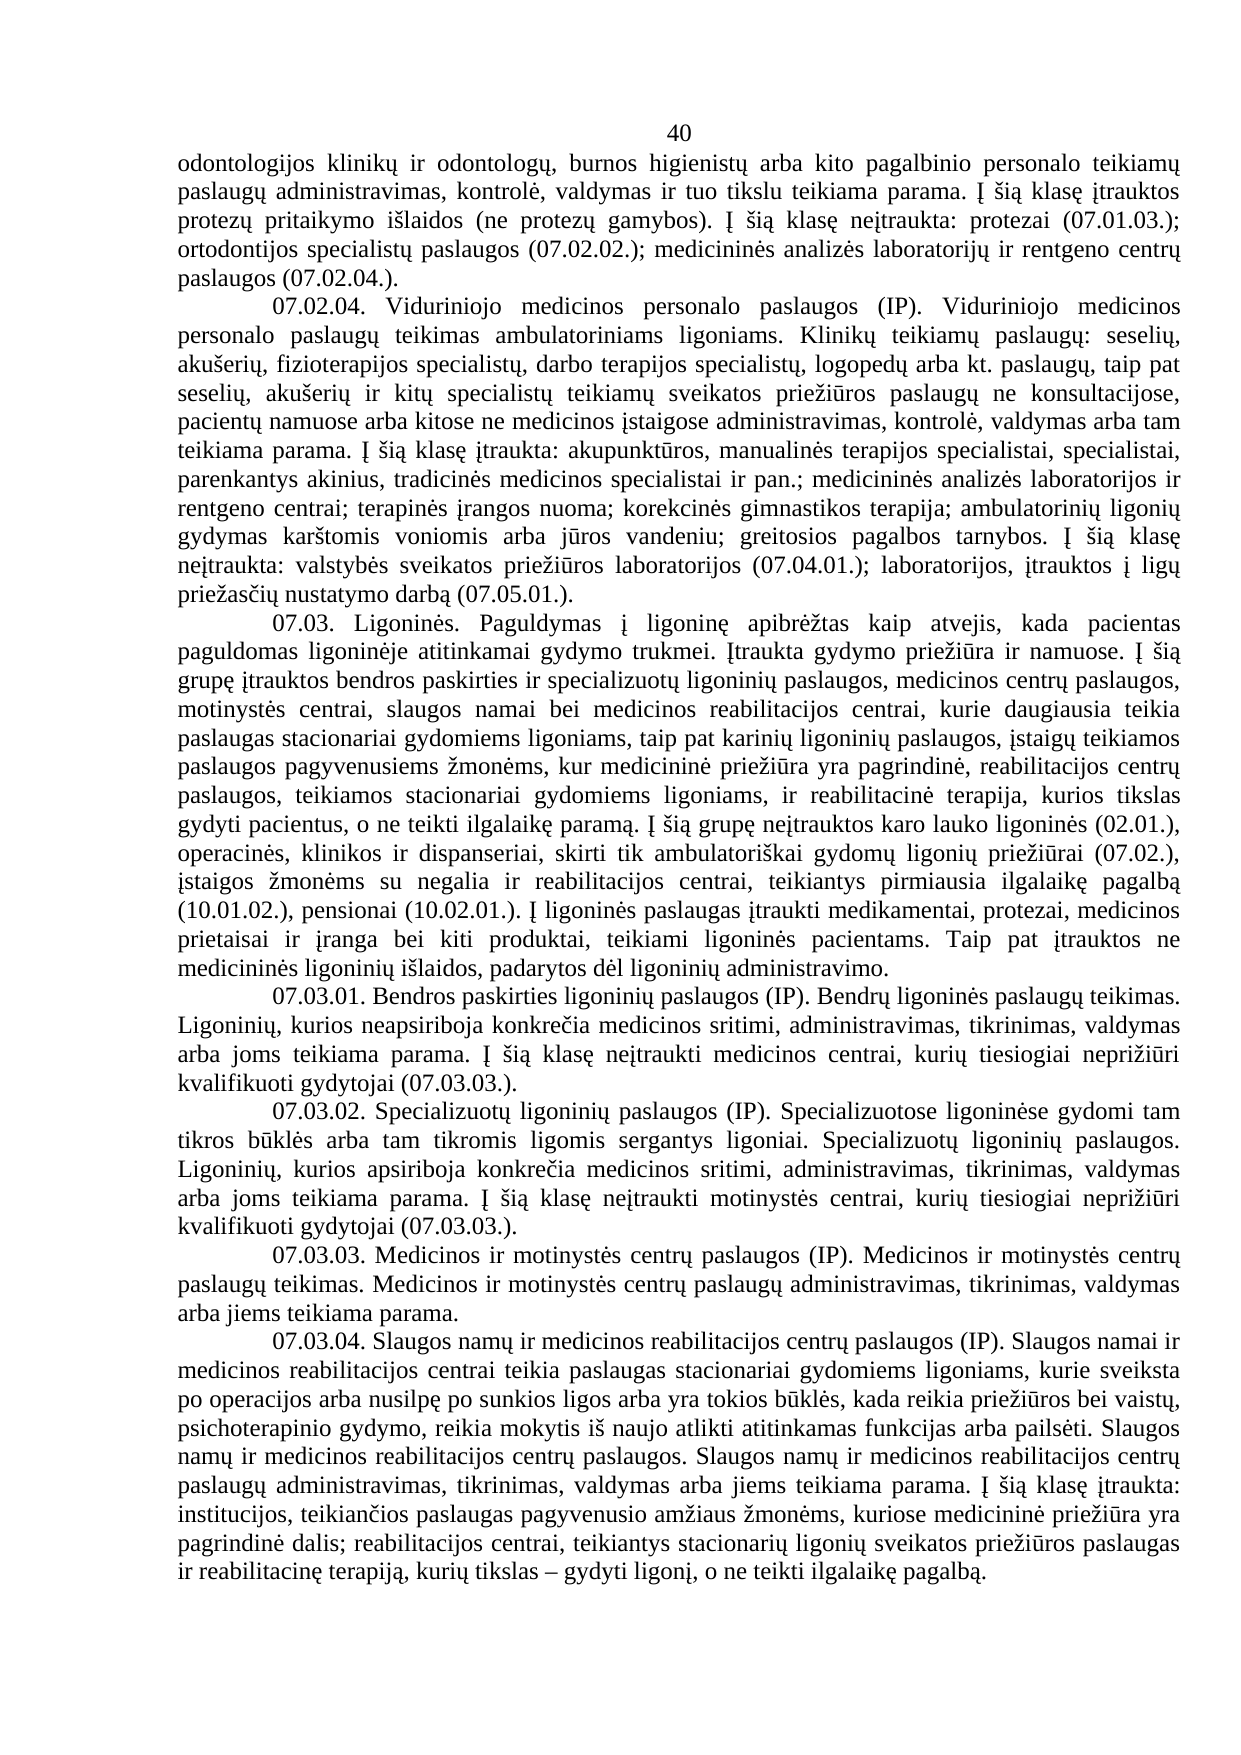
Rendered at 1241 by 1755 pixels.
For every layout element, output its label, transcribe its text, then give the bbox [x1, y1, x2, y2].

text 07.02.04. Viduriniojo medicinos personalo paslaugos (IP). Viduriniojo medicinos personalo paslaugų teikimas ambulatoriniams ligoniams. Klinikų teikiamų paslaugų: seselių, akušerių, fizioterapijos specialistų, darbo terapijos specialistų, logopedų arba kt. paslaugų, taip pat seselių, akušerių ir kitų specialistų teikiamų sveikatos priežiūros paslaugų ne konsultacijose, pacientų namuose arba kitose ne medicinos įstaigose administravimas, kontrolė, valdymas arba tam teikiama parama. Į šią klasę įtraukta: akupunktūros, manualinės terapijos specialistai, specialistai, parenkantys akinius, tradicinės medicinos specialistai ir pan.; medicininės analizės laboratorijos ir rentgeno centrai; terapinės įrangos nuoma; korekcinės gimnastikos terapija; ambulatorinių ligonių gydymas karštomis voniomis arba jūros vandeniu; greitosios pagalbos tarnybos. Į šią klasę neįtraukta: valstybės sveikatos priežiūros laboratorijos (07.04.01.); laboratorijos, įtrauktos į ligų priežasčių nustatymo darbą (07.05.01.). [177, 291, 1181, 608]
text 07.03.02. Specializuotų ligoninių paslaugos (IP). Specializuotose ligoninėse gydomi tam tikros būklės arba tam tikromis ligomis sergantys ligoniai. Specializuotų ligoninių paslaugos. Ligoninių, kurios apsiriboja konkrečia medicinos sritimi, administravimas, tikrinimas, valdymas arba joms teikiama parama. Į šią klasę neįtraukti motinystės centrai, kurių tiesiogiai neprižiūri kvalifikuoti gydytojai (07.03.03.). [177, 1096, 1181, 1240]
text 07.03.03. Medicinos ir motinystės centrų paslaugos (IP). Medicinos ir motinystės centrų paslaugų teikimas. Medicinos ir motinystės centrų paslaugų administravimas, tikrinimas, valdymas arba jiems teikiama parama. [177, 1240, 1181, 1326]
text odontologijos klinikų ir odontologų, burnos higienistų arba kito pagalbinio personalo teikiamų paslaugų administravimas, kontrolė, valdymas ir tuo tikslu teikiama parama. Į šią klasę įtrauktos protezų pritaikymo išlaidos (ne protezų gamybos). Į šią klasę neįtraukta: protezai (07.01.03.); ortodontijos specialistų paslaugos (07.02.02.); medicininės analizės laboratorijų ir rentgeno centrų paslaugos (07.02.04.). [177, 148, 1181, 291]
text 07.03. Ligoninės. Paguldymas į ligoninę apibrėžtas kaip atvejis, kada pacientas paguldomas ligoninėje atitinkamai gydymo trukmei. Įtraukta gydymo priežiūra ir namuose. Į šią grupę įtrauktos bendros paskirties ir specializuotų ligoninių paslaugos, medicinos centrų paslaugos, motinystės centrai, slaugos namai bei medicinos reabilitacijos centrai, kurie daugiausia teikia paslaugas stacionariai gydomiems ligoniams, taip pat karinių ligoninių paslaugos, įstaigų teikiamos paslaugos pagyvenusiems žmonėms, kur medicininė priežiūra yra pagrindinė, reabilitacijos centrų paslaugos, teikiamos stacionariai gydomiems ligoniams, ir reabilitacinė terapija, kurios tikslas gydyti pacientus, o ne teikti ilgalaikę paramą. Į šią grupę neįtrauktos karo lauko ligoninės (02.01.), operacinės, klinikos ir dispanseriai, skirti tik ambulatoriškai gydomų ligonių priežiūrai (07.02.), įstaigos žmonėms su negalia ir reabilitacijos centrai, teikiantys pirmiausia ilgalaikę pagalbą (10.01.02.), pensionai (10.02.01.). Į ligoninės paslaugas įtraukti medikamentai, protezai, medicinos prietaisai ir įranga bei kiti produktai, teikiami ligoninės pacientams. Taip pat įtrauktos ne medicininės ligoninių išlaidos, padarytos dėl ligoninių administravimo. [177, 608, 1181, 981]
text 07.03.04. Slaugos namų ir medicinos reabilitacijos centrų paslaugos (IP). Slaugos namai ir medicinos reabilitacijos centrai teikia paslaugas stacionariai gydomiems ligoniams, kurie sveiksta po operacijos arba nusilpę po sunkios ligos arba yra tokios būklės, kada reikia priežiūros bei vaistų, psichoterapinio gydymo, reikia mokytis iš naujo atlikti atitinkamas funkcijas arba pailsėti. Slaugos namų ir medicinos reabilitacijos centrų paslaugos. Slaugos namų ir medicinos reabilitacijos centrų paslaugų administravimas, tikrinimas, valdymas arba jiems teikiama parama. Į šią klasę įtraukta: institucijos, teikiančios paslaugas pagyvenusio amžiaus žmonėms, kuriose medicininė priežiūra yra pagrindinė dalis; reabilitacijos centrai, teikiantys stacionarių ligonių sveikatos priežiūros paslaugas ir reabilitacinę terapiją, kurių tikslas – gydyti ligonį, o ne teikti ilgalaikę pagalbą. [177, 1326, 1181, 1585]
text 07.03.01. Bendros paskirties ligoninių paslaugos (IP). Bendrų ligoninės paslaugų teikimas. Ligoninių, kurios neapsiriboja konkrečia medicinos sritimi, administravimas, tikrinimas, valdymas arba joms teikiama parama. Į šią klasę neįtraukti medicinos centrai, kurių tiesiogiai neprižiūri kvalifikuoti gydytojai (07.03.03.). [177, 981, 1181, 1096]
